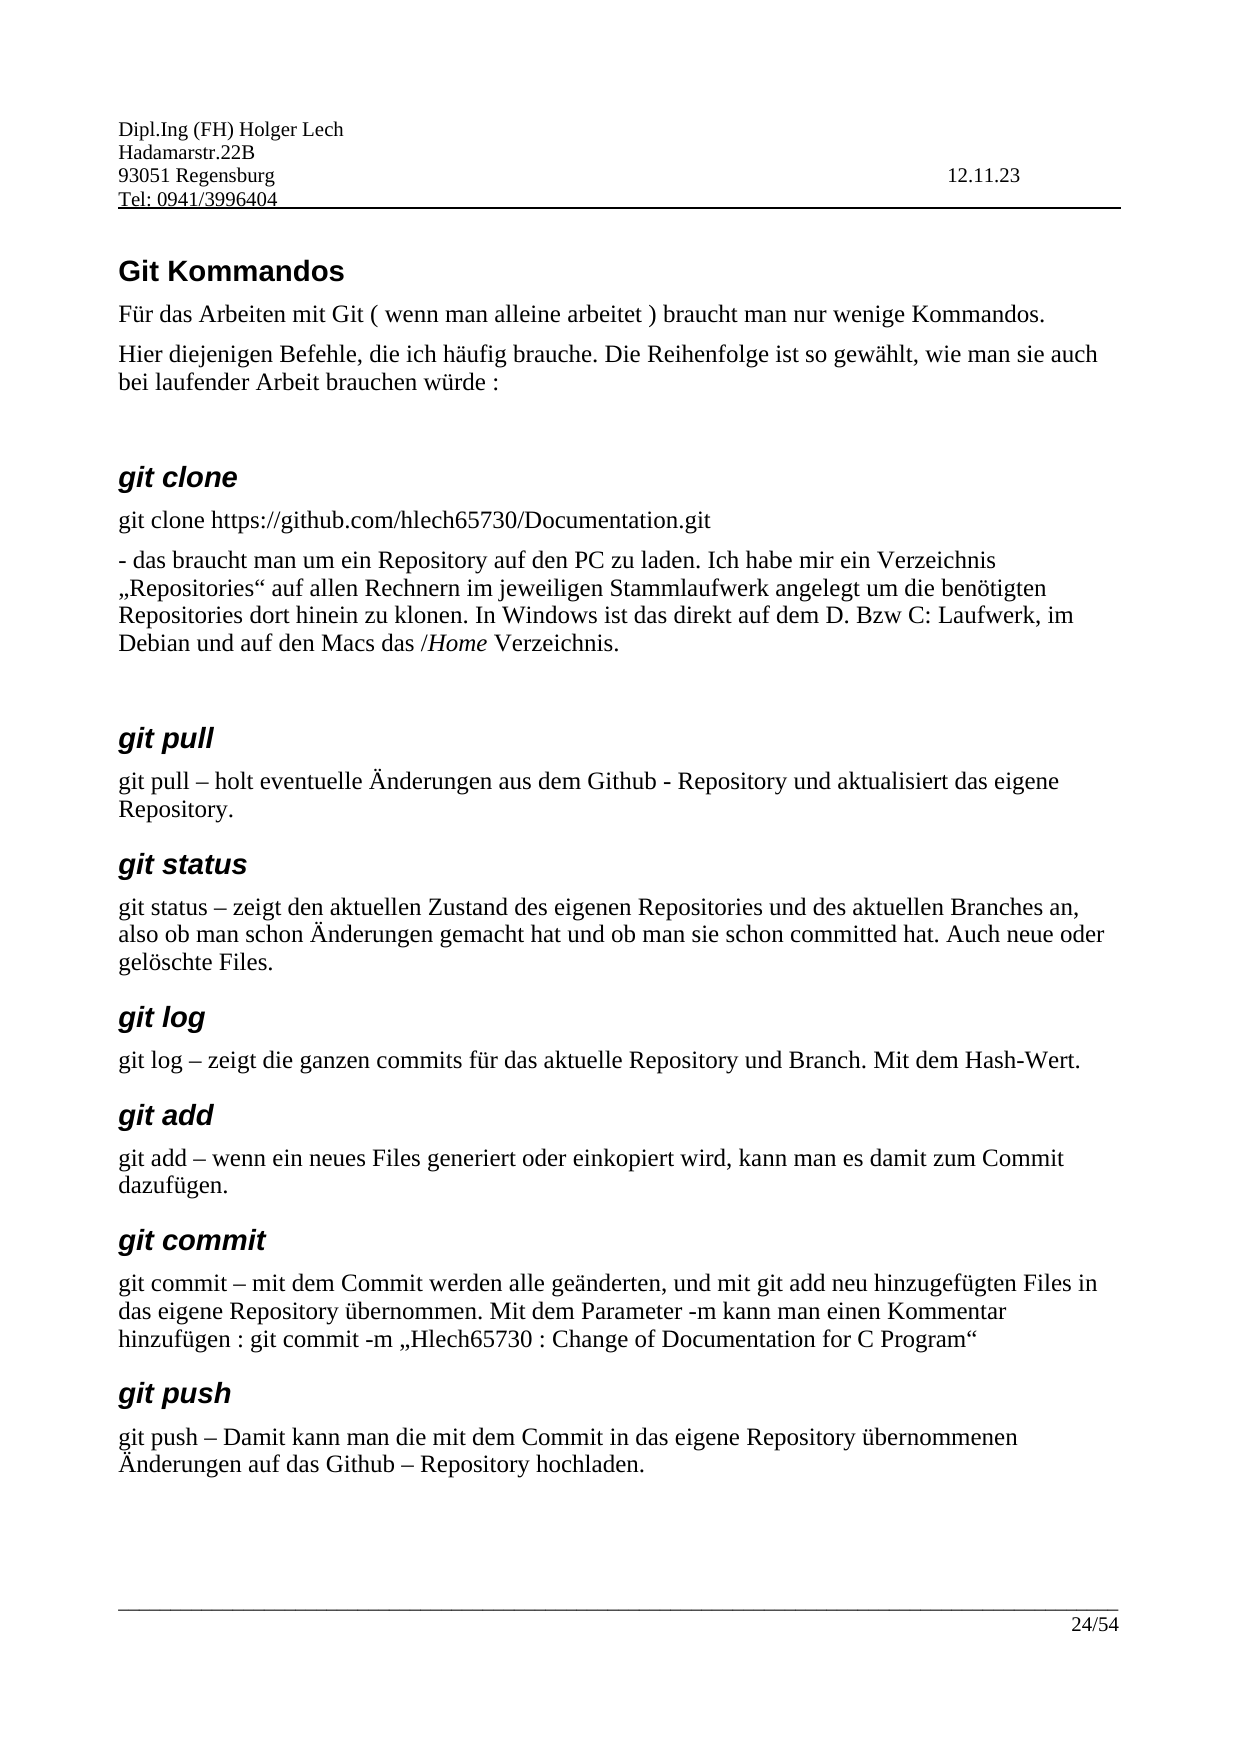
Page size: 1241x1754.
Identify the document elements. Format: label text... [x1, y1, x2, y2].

text Für das Arbeiten mit Git ( wenn man alleine arbeitet ) braucht man nur wenige Kommandos. [118, 300, 1122, 328]
text - das braucht man um ein Repository auf den PC zu laden. Ich habe mir ein Verzeichnis „Repositories“ auf allen Rechnern im jeweiligen Stammlaufwerk angelegt um die benötigten Repositories dort hinein zu klonen. In Windows ist das direkt auf dem D. Bzw C: Laufwerk, im Debian und auf den Macs das /Home Verzeichnis. [118, 546, 1122, 657]
subtitle git pull [118, 722, 1122, 755]
subtitle git add [118, 1099, 1122, 1131]
subtitle git push [118, 1377, 1122, 1410]
text git log – zeigt die ganzen commits für das aktuelle Repository und Branch. Mit dem Hash-Wert. [118, 1046, 1122, 1074]
text Hier diejenigen Befehle, die ich häufig brauche. Die Reihenfolge ist so gewählt, wie man sie auch bei laufender Arbeit brauchen würde : [118, 340, 1122, 396]
text git commit – mit dem Commit werden alle geänderten, und mit git add neu hinzugefügten Files in das eigene Repository übernommen. Mit dem Parameter -m kann man einen Kommentar hinzufügen : git commit -m „Hlech65730 : Change of Documentation for C Program“ [118, 1269, 1122, 1352]
text git status – zeigt den aktuellen Zustand des eigenen Repositories und des aktuellen Branches an, also ob man schon Änderungen gemacht hat und ob man sie schon committed hat. Auch neue oder gelöschte Files. [118, 893, 1122, 976]
text git push – Damit kann man die mit dem Commit in das eigene Repository übernommenen Änderungen auf das Github – Repository hochladen. [118, 1423, 1122, 1478]
subtitle git log [118, 1001, 1122, 1033]
subtitle git clone [118, 461, 1122, 493]
subtitle Git Kommandos [118, 255, 1122, 287]
text git clone https://github.com/hlech65730/Documentation.git [118, 506, 1122, 534]
text git add – wenn ein neues Files generiert oder einkopiert wird, kann man es damit zum Commit dazufügen. [118, 1144, 1122, 1199]
subtitle git commit [118, 1224, 1122, 1257]
text git pull – holt eventuelle Änderungen aus dem Github - Repository und aktualisiert das eigene Repository. [118, 767, 1122, 823]
subtitle git status [118, 848, 1122, 880]
